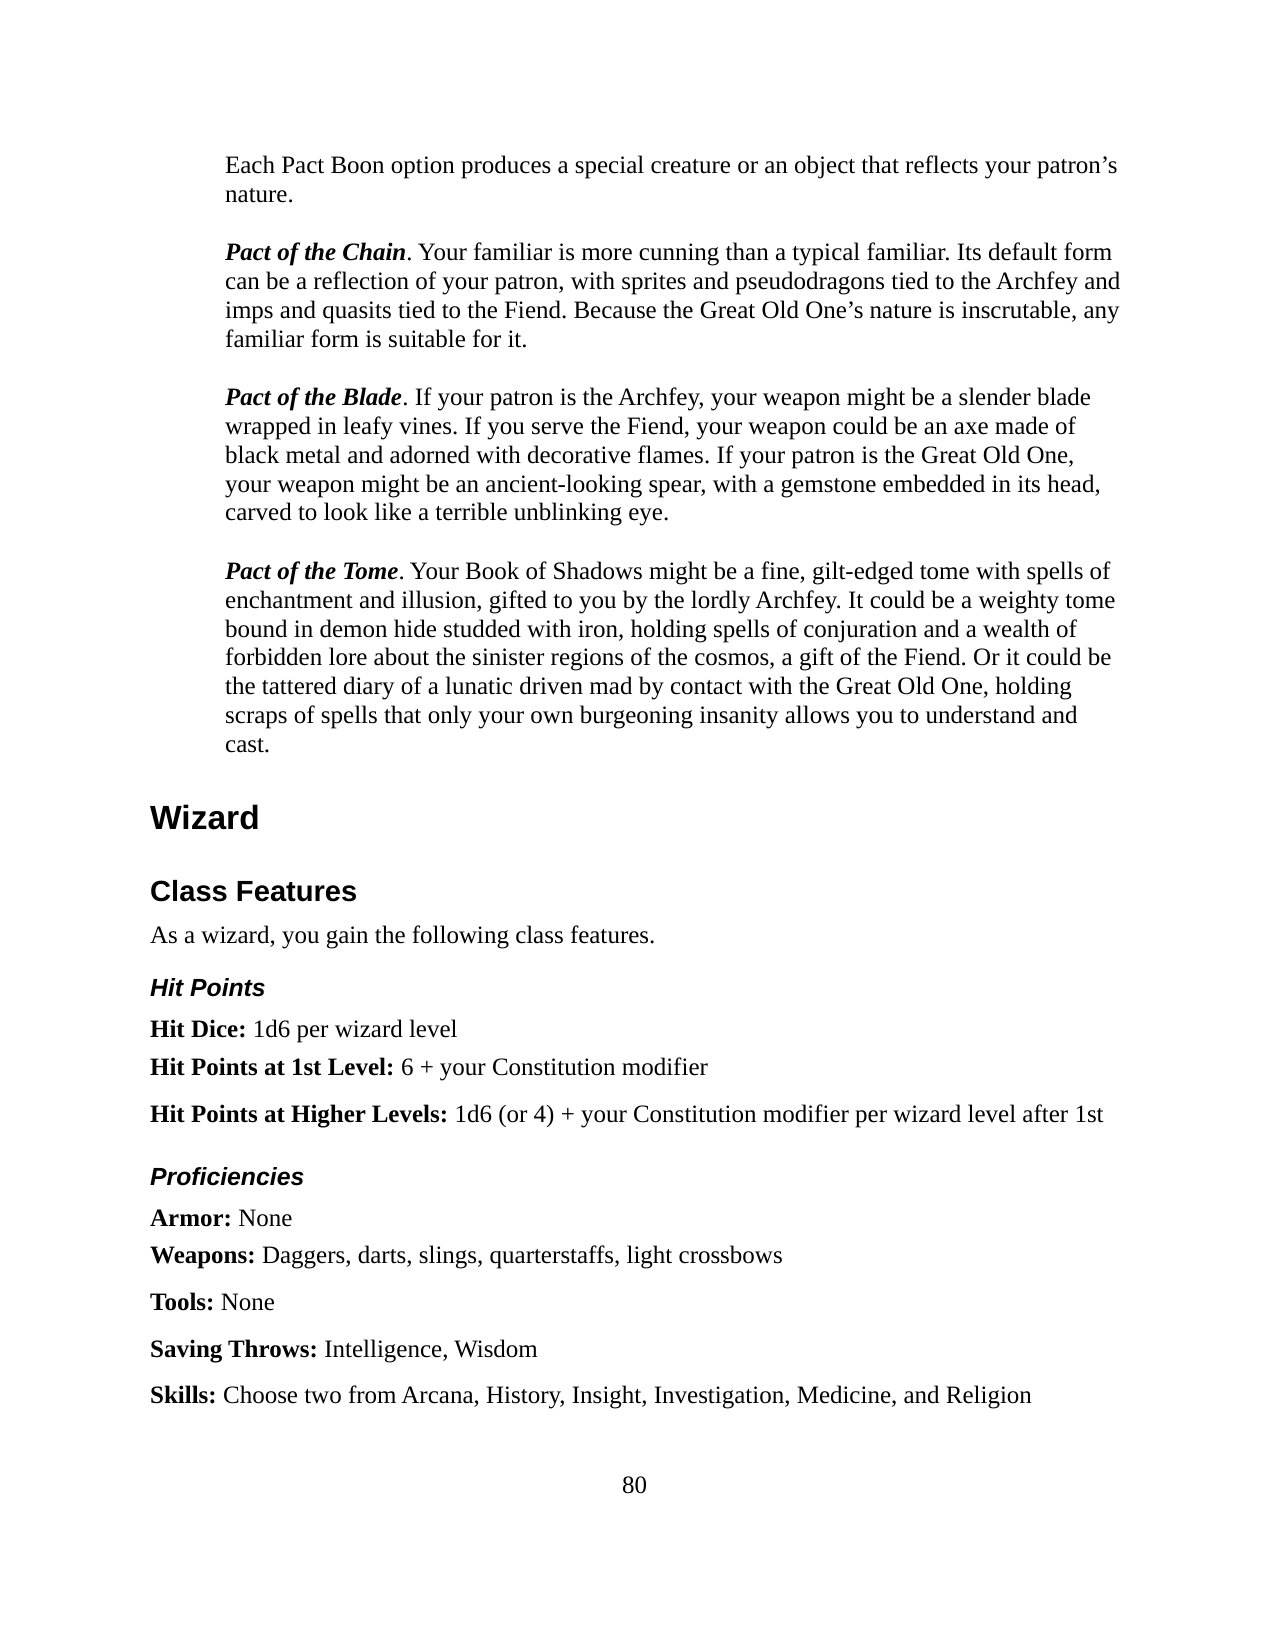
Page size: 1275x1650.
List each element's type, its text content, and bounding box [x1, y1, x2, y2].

text Saving Throws: Intelligence, Wisdom [150, 1334, 1125, 1362]
subtitle Proficiencies [150, 1162, 1125, 1190]
text Weapons: Daggers, darts, slings, quarterstaffs, light crossbows [150, 1240, 1125, 1269]
text As a wizard, you gain the following class features. [150, 920, 1125, 948]
text Pact of the Blade. If your patron is the Archfey, your weapon might be a slender blade wrapped in leafy vines. If you serve the Fiend, your weapon could be an axe made of black metal and adorned with decorative flames. If your patron is the Great Old One, your weapon might be an ancient-looking spear, with a gemstone embedded in its head, carved to look like a terrible unblinking eye. [225, 382, 1125, 526]
text Each Pact Boon option produces a special creature or an object that reflects your patron’s nature. [225, 150, 1125, 207]
text Hit Dice: 1d6 per wizard level [150, 1014, 1125, 1043]
subtitle Hit Points [150, 973, 1125, 1002]
text Tools: None [150, 1287, 1125, 1316]
subtitle Wizard [150, 797, 1125, 836]
text Pact of the Chain. Your familiar is more cunning than a typical familiar. Its default form can be a reflection of your patron, with sprites and pseudodragons tied to the Archfey and imps and quasits tied to the Fiend. Because the Great Old One’s nature is inscrutable, any familiar form is suitable for it. [225, 237, 1125, 352]
text Hit Points at Higher Levels: 1d6 (or 4) + your Constitution modifier per wizard level after 1st [150, 1099, 1125, 1128]
text Hit Points at 1st Level: 6 + your Constitution modifier [150, 1052, 1125, 1081]
subtitle Class Features [150, 874, 1125, 907]
text Armor: None [150, 1203, 1125, 1231]
text Pact of the Tome. Your Book of Shadows might be a fine, gilt-edged tome with spells of enchantment and illusion, gifted to you by the lordly Archfey. It could be a weighty tome bound in demon hide studded with iron, holding spells of conjuration and a wealth of forbidden lore about the sinister regions of the cosmos, a gift of the Fiend. Or it could be the tattered diary of a lunatic driven mad by contact with the Great Old One, holding scraps of spells that only your own burgeoning insanity allows you to understand and cast. [225, 556, 1125, 757]
text Skills: Choose two from Arcana, History, Insight, Investigation, Medicine, and Religion [150, 1380, 1125, 1409]
